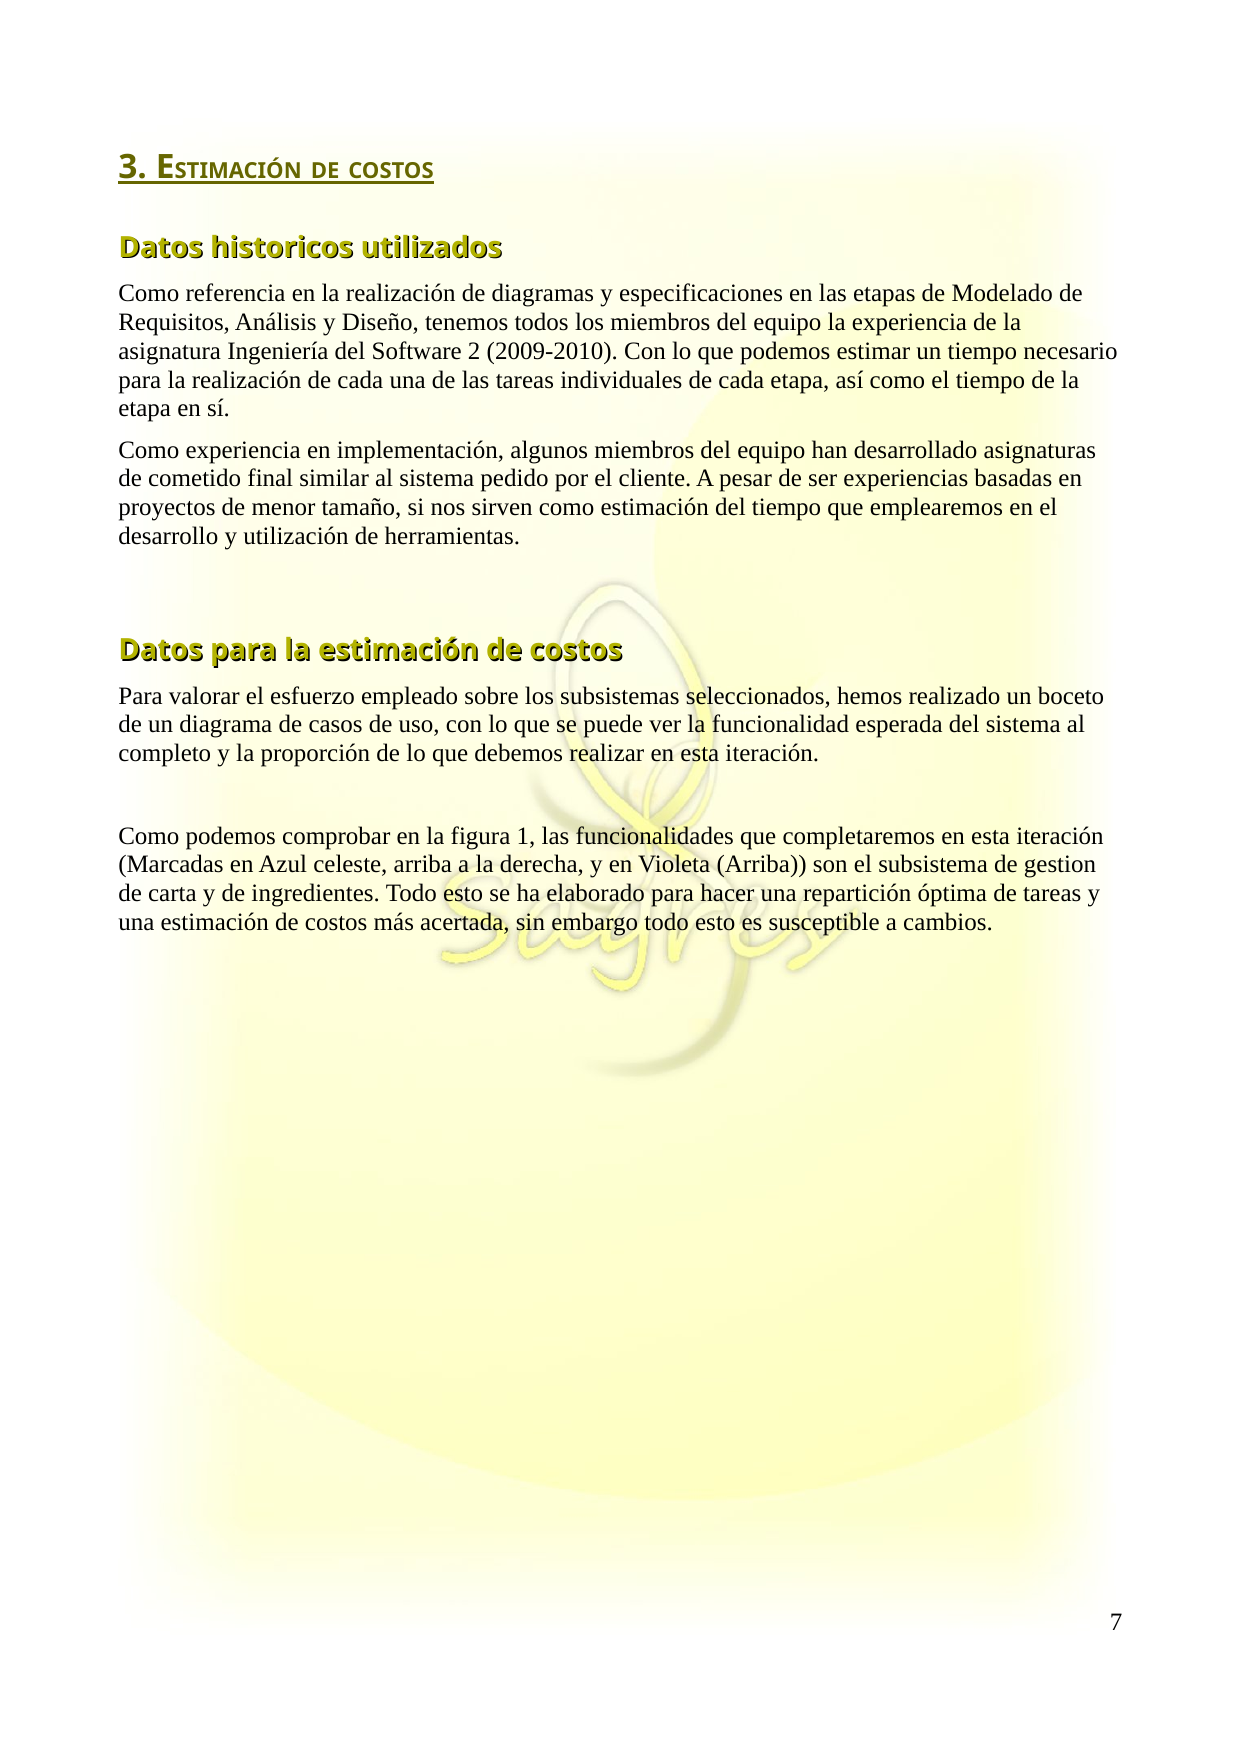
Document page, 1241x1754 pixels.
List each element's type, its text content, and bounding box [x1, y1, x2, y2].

text Como podemos comprobar en la figura 1, las funcionalidades que completaremos en esta iteración (Marcadas en Azul celeste, arriba a la derecha, y en Violeta (Arriba)) son el subsistema de gestion de carta y de ingredientes. Todo esto se ha elaborado para hacer una repartición óptima de tareas y una estimación de costos más acertada, sin embargo todo esto es susceptible a cambios. [118, 821, 1122, 936]
picture [118, 767, 1122, 821]
picture [118, 189, 1122, 226]
text Como referencia en la realización de diagramas y especificaciones en las etapas de Modelado de Requisitos, Análisis y Diseño, tenemos todos los miembros del equipo la experiencia de la asignatura Ingeniería del Software 2 (2009-2010). Con lo que podemos estimar un tiempo necesario para la realización de cada una de las tareas individuales de cada etapa, así como el tiempo de la etapa en sí. [118, 278, 1122, 422]
picture [118, 668, 1122, 681]
subtitle 3. Estimación de costos [118, 143, 1122, 189]
picture [118, 118, 1122, 143]
subtitle Datos para la estimación de costos [118, 628, 1122, 668]
text Como experiencia en implementación, algunos miembros del equipo han desarrollado asignaturas de cometido final similar al sistema pedido por el cliente. A pesar de ser experiencias basadas en proyectos de menor tamaño, si nos sirven como estimación del tiempo que emplearemos en el desarrollo y utilización de herramientas. [118, 435, 1122, 550]
picture [118, 266, 1122, 278]
picture [118, 550, 1122, 628]
subtitle Datos historicos utilizados [118, 226, 1122, 266]
picture [118, 936, 1122, 1636]
text Para valorar el esfuerzo empleado sobre los subsistemas seleccionados, hemos realizado un boceto de un diagrama de casos de uso, con lo que se puede ver la funcionalidad esperada del sistema al completo y la proporción de lo que debemos realizar en esta iteración. [118, 681, 1122, 767]
picture [118, 422, 1122, 435]
